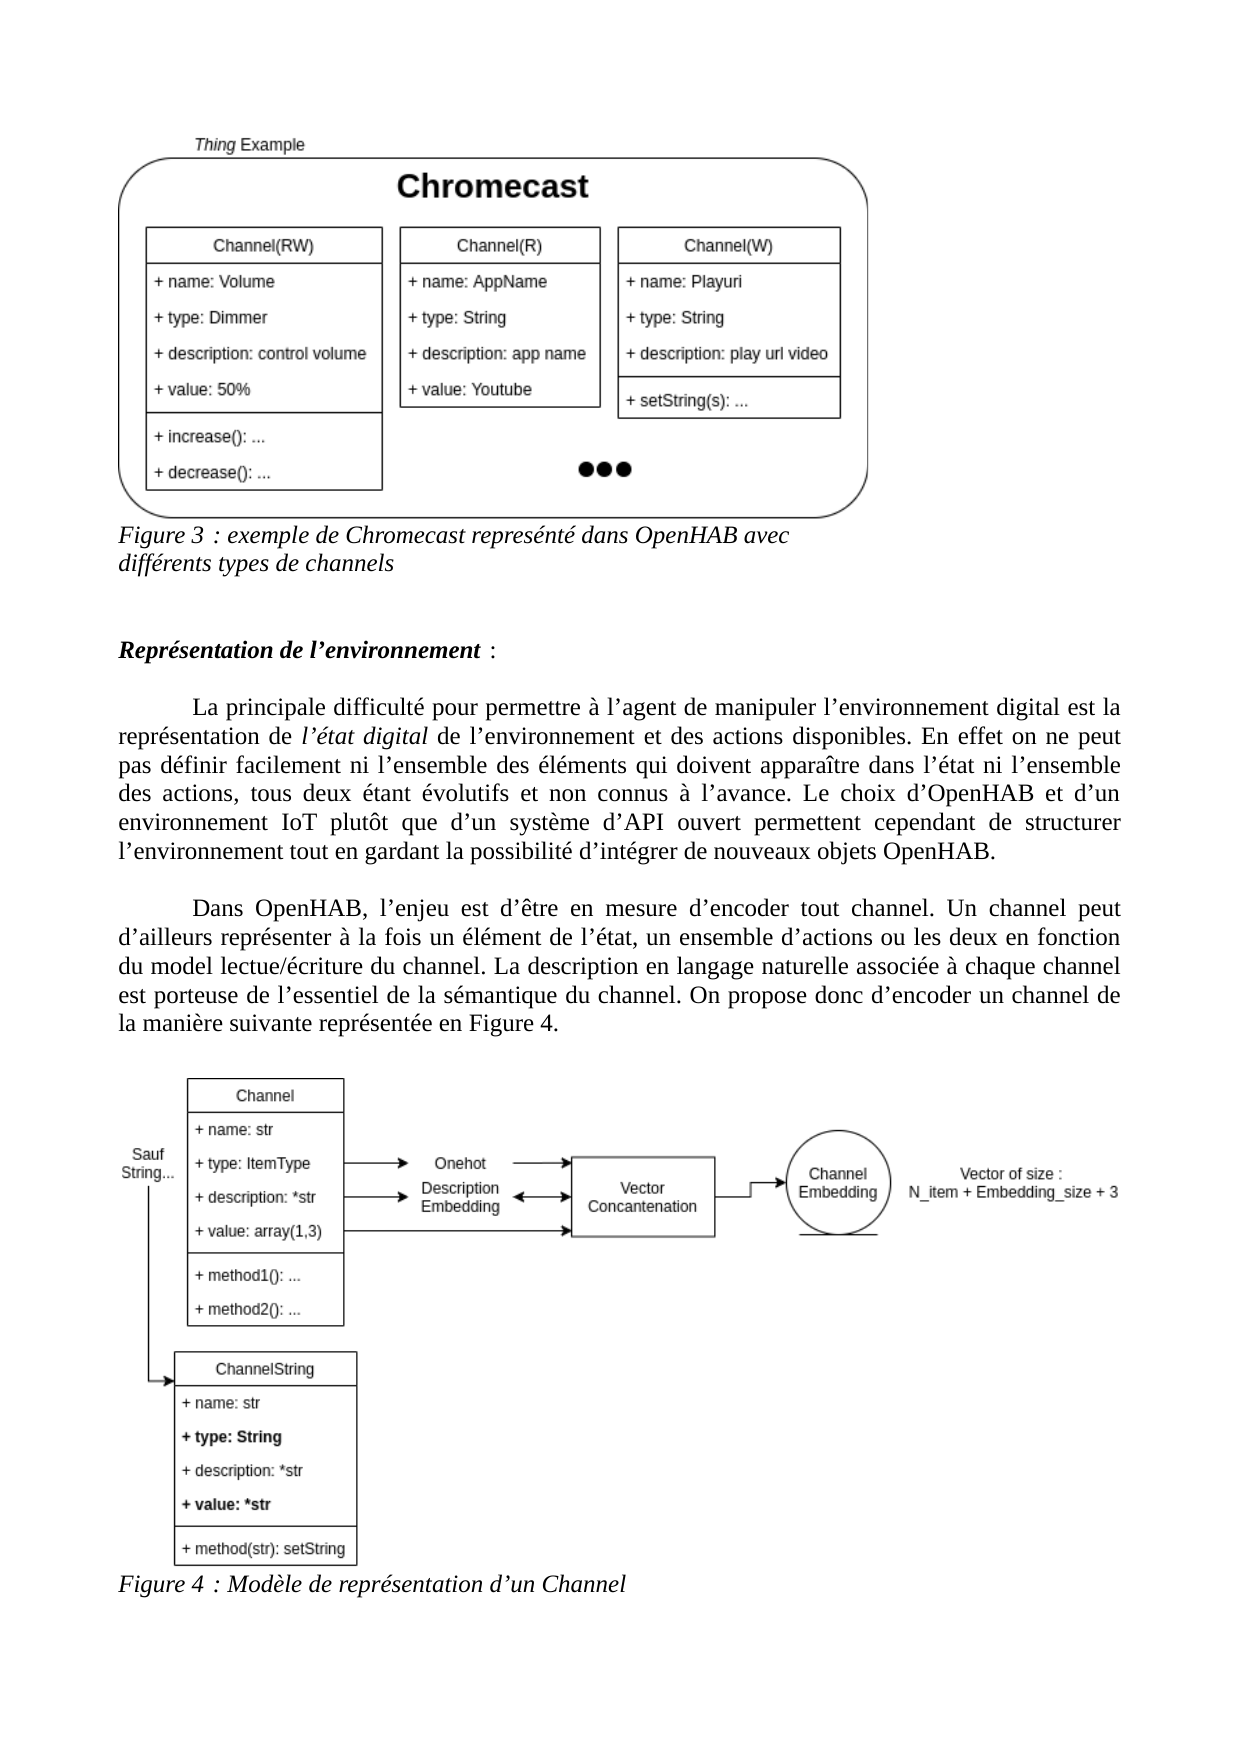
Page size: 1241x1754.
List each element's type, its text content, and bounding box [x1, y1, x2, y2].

text La principale difficulté pour permettre à l’agent de manipuler l’environnement digital est la représentation de l’état digital de l’environnement et des actions disponibles. En effet on ne peut pas définir facilement ni l’ensemble des éléments qui doivent apparaître dans l’état ni l’ensemble des actions, tous deux étant évolutifs et non connus à l’avance. Le choix d’OpenHAB et d’un environnement IoT plutôt que d’un système d’API ouvert permettent cependant de structurer l’environnement tout en gardant la possibilité d’intégrer de nouveaux objets OpenHAB. [118, 692, 1122, 865]
text Figure 3 : exemple de Chromecast represénté dans OpenHAB avec différents types de channels [118, 520, 868, 577]
picture [122, 1078, 1127, 1570]
text Figure 4 : Modèle de représentation d’un Channel [118, 1570, 1131, 1598]
text Représentation de l’environnement : [118, 635, 1122, 663]
text Dans OpenHAB, l’enjeu est d’être en mesure d’encoder tout channel. Un channel peut d’ailleurs représenter à la fois un élément de l’état, un ensemble d’actions ou les deux en fonction du model lectue/écriture du channel. La description en langage naturelle associée à chaque channel est porteuse de l’essentiel de la sémantique du channel. On propose donc d’encoder un channel de la manière suivante représentée en Figure 4. [118, 893, 1122, 1037]
picture [118, 130, 869, 520]
